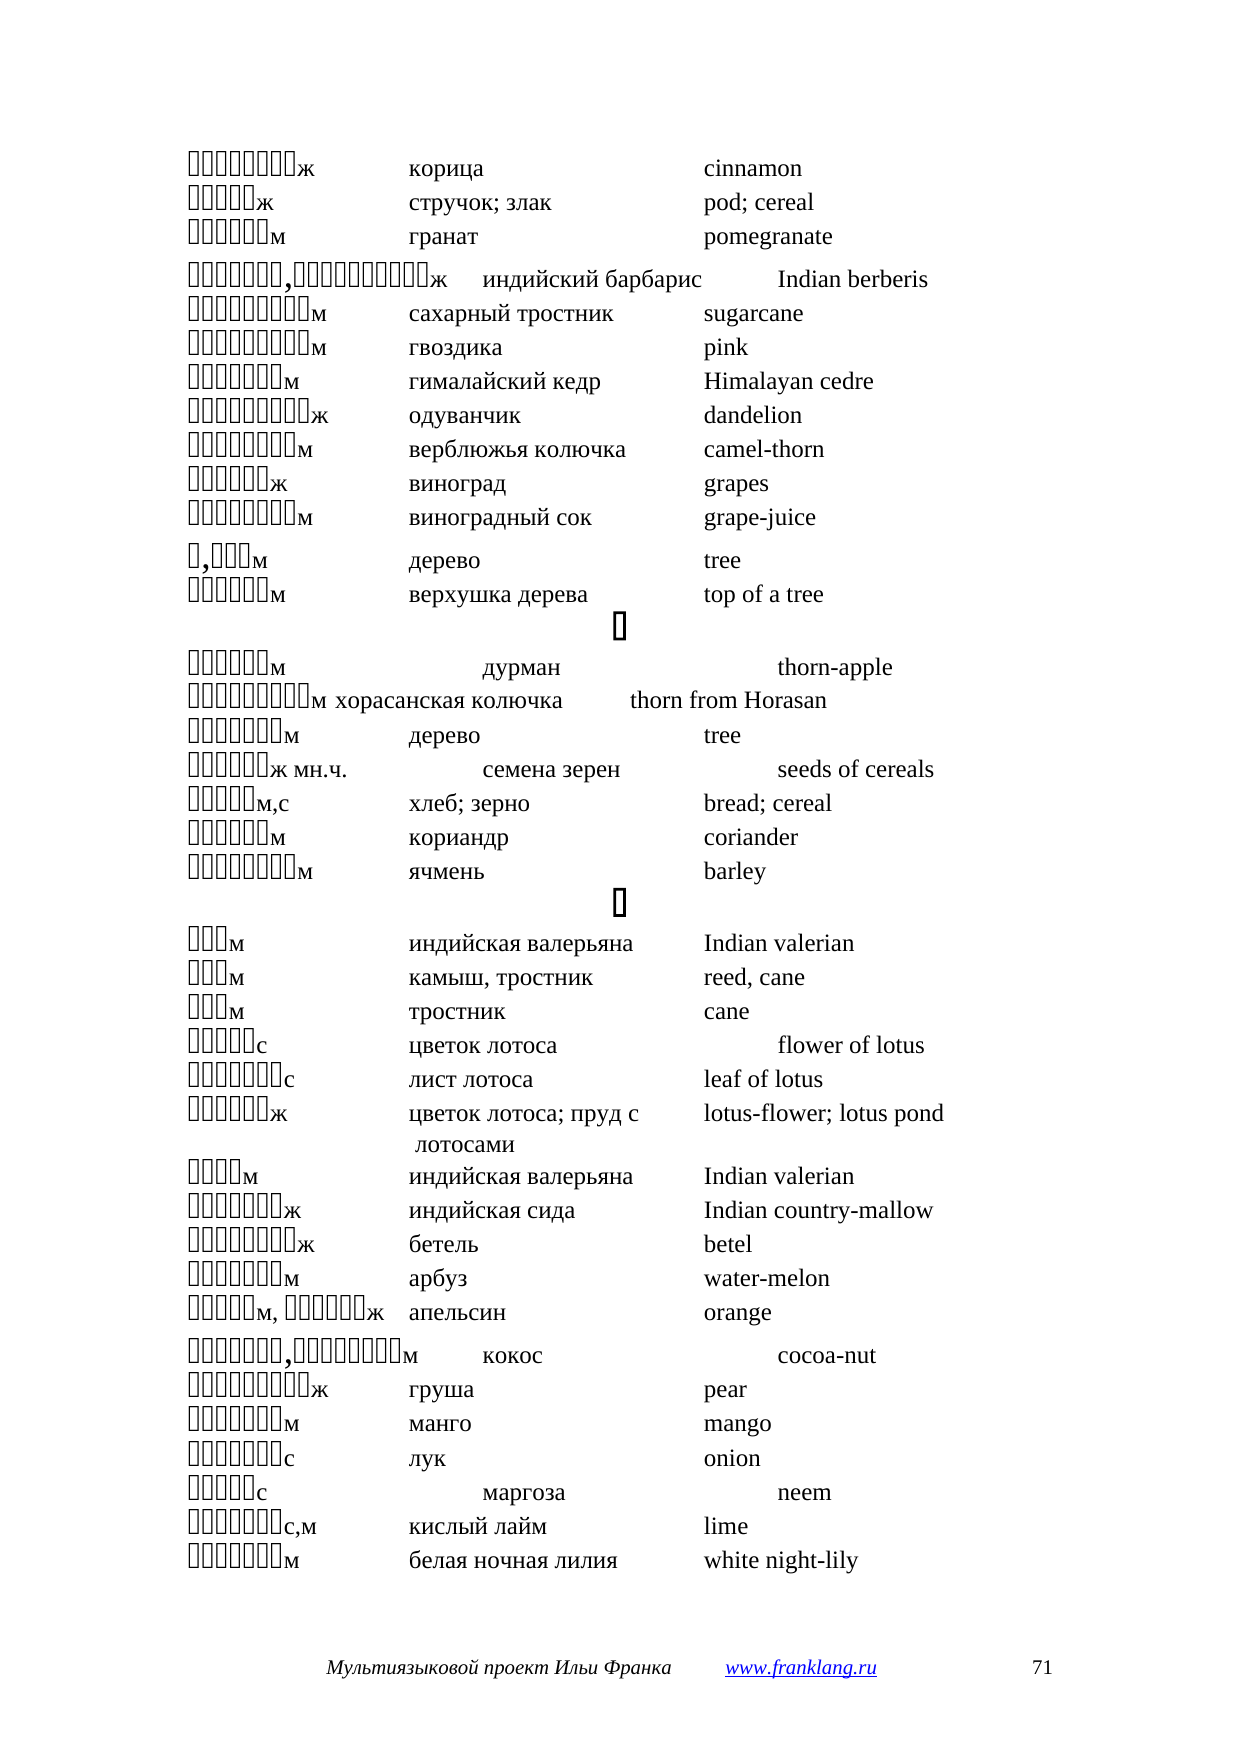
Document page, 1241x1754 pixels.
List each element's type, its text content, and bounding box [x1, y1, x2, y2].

text м индийская валерьяна Indian valerian [187, 1158, 1053, 1192]
text м гвоздика pink [187, 329, 1053, 363]
text м верхушка дерева top of a tree [187, 577, 1053, 611]
text м индийская валерьяна Indian valerian [187, 925, 1053, 959]
text м белая ночная лилия white night-lily [187, 1542, 1053, 1576]
text м манго mango [187, 1406, 1053, 1440]
text  [187, 887, 1053, 925]
text м арбуз water-melon [187, 1261, 1053, 1294]
text с лук onion [187, 1440, 1053, 1474]
text ж груша pear [187, 1372, 1053, 1406]
text м виноградный сок grape-juice [187, 500, 1053, 534]
text ж бетель betel [187, 1226, 1053, 1261]
text с цветок лотоса flower of lotus [187, 1027, 1053, 1061]
text ж стручок; злак pod; cereal [187, 184, 1053, 218]
text м,с хлеб; зерно bread; cereal [187, 785, 1053, 819]
text ж одуванчик dandelion [187, 397, 1053, 432]
text ж индийская сида Indian country-mallow [187, 1192, 1053, 1226]
text ж мн.ч. семена зерен seeds of cereals [187, 751, 1053, 785]
text м тростник cane [187, 993, 1053, 1027]
text м сахарный тростник sugarcane [187, 295, 1053, 329]
text с лист лотоса leaf of lotus [187, 1061, 1053, 1096]
text м кориандр coriander [187, 819, 1053, 853]
text ,ж индийский барбарис Indian berberis [187, 252, 1053, 295]
text ,м дерево tree [187, 534, 1053, 577]
text ж цветок лотоса; пруд с lotus-flower; lotus pond [187, 1096, 1053, 1129]
text м, ж апельсин orange [187, 1294, 1053, 1329]
text м камыш, тростник reed, cane [187, 959, 1053, 993]
text м верблюжья колючка camel-thorn [187, 432, 1053, 466]
text ж корица cinnamon [187, 150, 1053, 184]
text ж виноград grapes [187, 466, 1053, 500]
text м ячмень barley [187, 853, 1053, 887]
text м гранат pomegranate [187, 218, 1053, 252]
text с маргоза neem [187, 1474, 1053, 1508]
text м дурман thorn-apple [187, 649, 1053, 683]
text ,м кокос cocoa-nut [187, 1329, 1053, 1372]
text лотосами [187, 1129, 1053, 1158]
text м гималайский кедр Himalayan cedre [187, 363, 1053, 397]
text м хорасанская колючка thorn from Horasan [187, 683, 1053, 717]
text  [187, 611, 1053, 649]
text с,м кислый лайм lime [187, 1508, 1053, 1542]
text м дерево tree [187, 717, 1053, 751]
